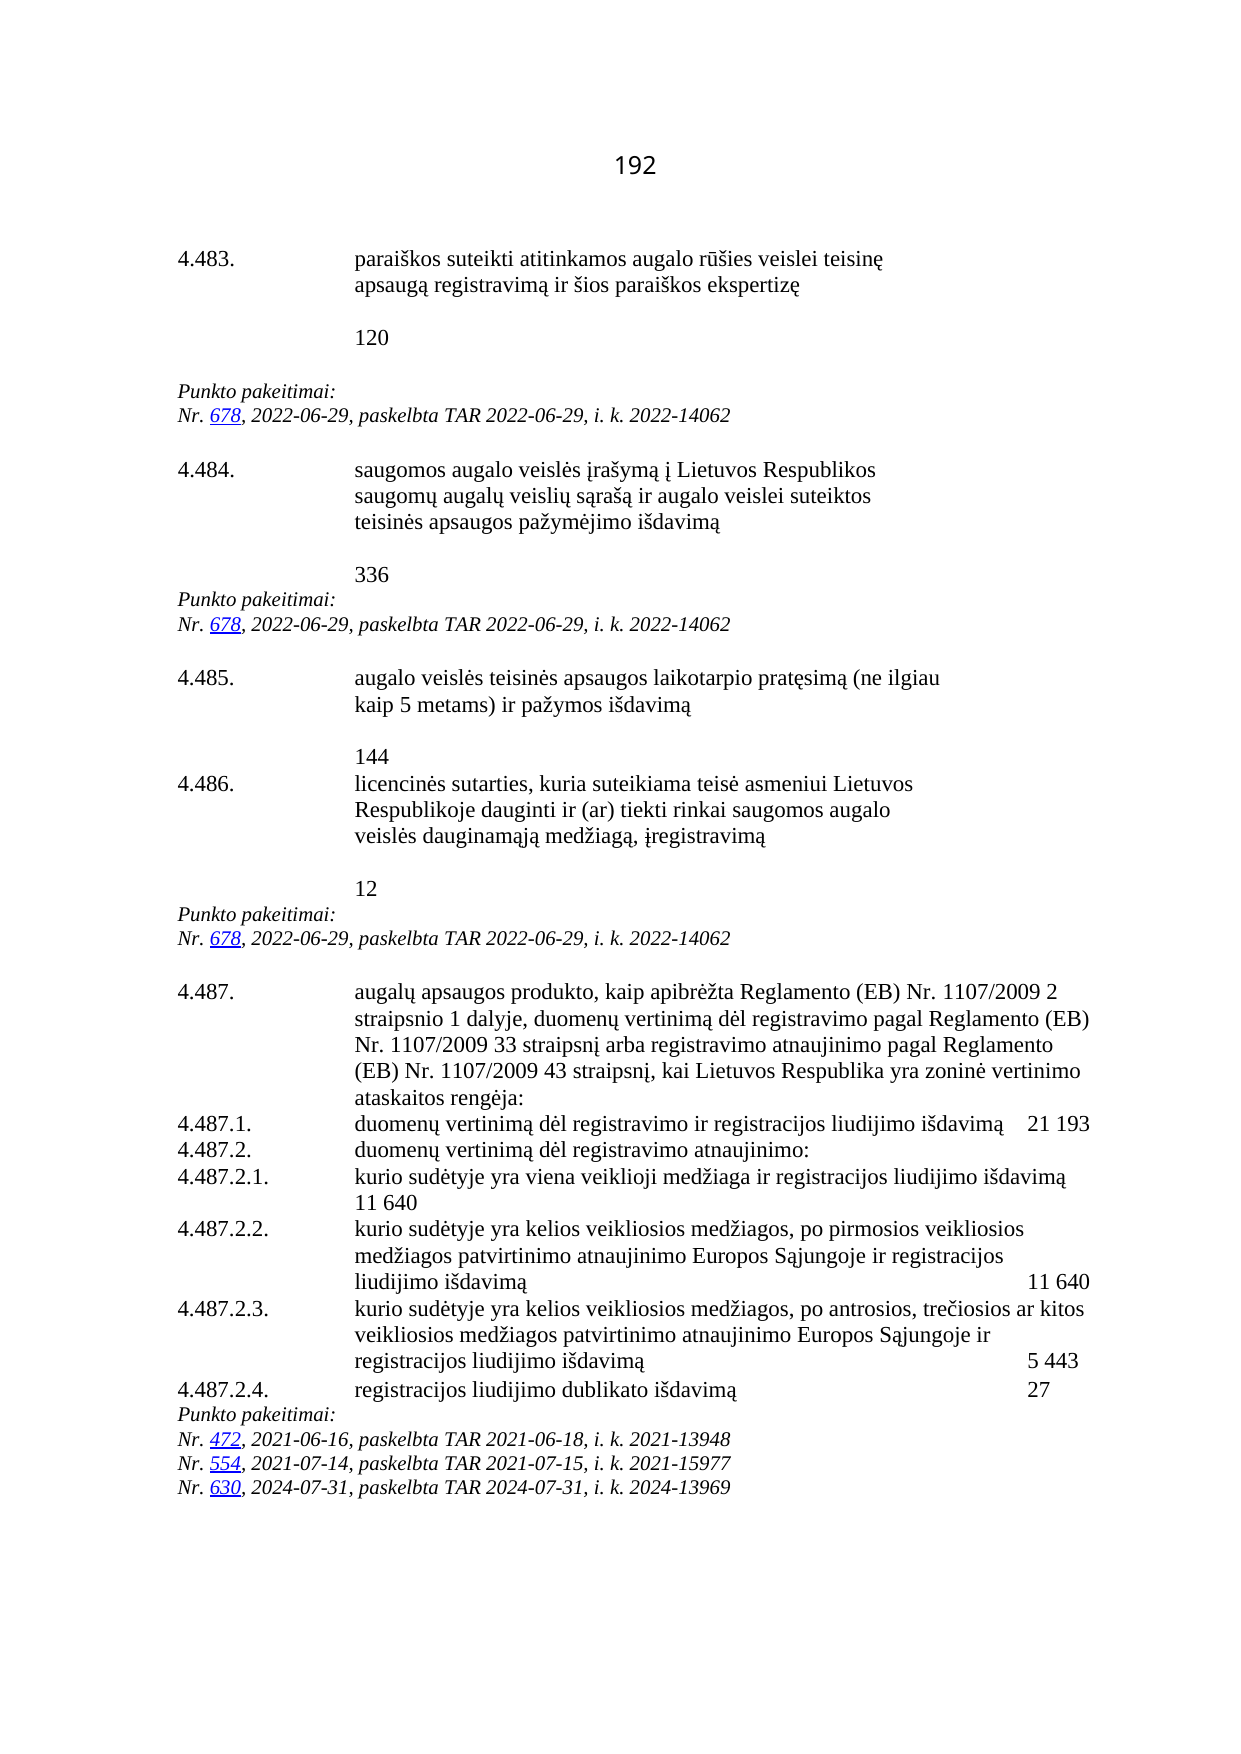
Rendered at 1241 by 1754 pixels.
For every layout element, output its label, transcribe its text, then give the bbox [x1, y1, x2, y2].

text 4.487. augalų apsaugos produkto, kaip apibrėžta Reglamento (EB) Nr. 1107/2009 2 straipsnio 1 dalyje, duomenų vertinimą dėl registravimo pagal Reglamento (EB) Nr. 1107/2009 33 straipsnį arba registravimo atnaujinimo pagal Reglamento (EB) Nr. 1107/2009 43 straipsnį, kai Lietuvos Respublika yra zoninė vertinimo ataskaitos rengėja: [177, 978, 1092, 1110]
text 4.484. saugomos augalo veislės įrašymą į Lietuvos Respublikos saugomų augalų veislių sąrašą ir augalo veislei suteiktos teisinės apsaugos pažymėjimo išdavimą 336 [178, 456, 945, 587]
text 4.487.2.3. kurio sudėtyje yra kelios veikliosios medžiagos, po antrosios, trečiosios ar kitos veikliosios medžiagos patvirtinimo atnaujinimo Europos Sąjungoje ir registracijos liudijimo išdavimą 5 443 [177, 1294, 1092, 1374]
text Nr. 678, 2022-06-29, paskelbta TAR 2022-06-29, i. k. 2022-14062 [177, 403, 1092, 427]
text Punkto pakeitimai: [177, 1402, 1092, 1426]
text kaip 5 metams) ir pažymos išdavimą 144 [354, 691, 945, 770]
text 4.487.2.2. kurio sudėtyje yra kelios veikliosios medžiagos, po pirmosios veikliosios medžiagos patvirtinimo atnaujinimo Europos Sąjungoje ir registracijos liudijimo išdavimą 11 640 [177, 1216, 1092, 1294]
text 4.483. paraiškos suteikti atitinkamos augalo rūšies veislei teisinę apsaugą registravimą ir šios paraiškos ekspertizę 120 [178, 244, 945, 350]
text 4.487.2.1. kurio sudėtyje yra viena veiklioji medžiaga ir registracijos liudijimo išdavimą 11 640 [177, 1163, 1092, 1216]
text 4.487.1. duomenų vertinimą dėl registravimo ir registracijos liudijimo išdavimą 21 193 [177, 1110, 1092, 1136]
text 4.486. licencinės sutarties, kuria suteikiama teisė asmeniui Lietuvos Respublikoje dauginti ir (ar) tiekti rinkai saugomos augalo veislės dauginamąją medžiagą, įregistravimą 12 [177, 770, 945, 901]
text 4.487.2. duomenų vertinimą dėl registravimo atnaujinimo: [177, 1136, 1092, 1163]
text 4.485. augalo veislės teisinės apsaugos laikotarpio pratęsimą (ne ilgiau [177, 664, 945, 691]
text 4.487.2.4. registracijos liudijimo dublikato išdavimą 27 [177, 1374, 1092, 1402]
text Punkto pakeitimai: [177, 587, 1092, 611]
text Nr. 630, 2024-07-31, paskelbta TAR 2024-07-31, i. k. 2024-13969 [177, 1474, 1092, 1499]
text Nr. 678, 2022-06-29, paskelbta TAR 2022-06-29, i. k. 2022-14062 [177, 926, 1092, 949]
text Nr. 678, 2022-06-29, paskelbta TAR 2022-06-29, i. k. 2022-14062 [177, 611, 1092, 636]
text Nr. 554, 2021-07-14, paskelbta TAR 2021-07-15, i. k. 2021-15977 [177, 1451, 1092, 1474]
text Punkto pakeitimai: [177, 901, 1092, 926]
text Punkto pakeitimai: [177, 379, 1092, 403]
text Nr. 472, 2021-06-16, paskelbta TAR 2021-06-18, i. k. 2021-13948 [177, 1426, 1092, 1451]
